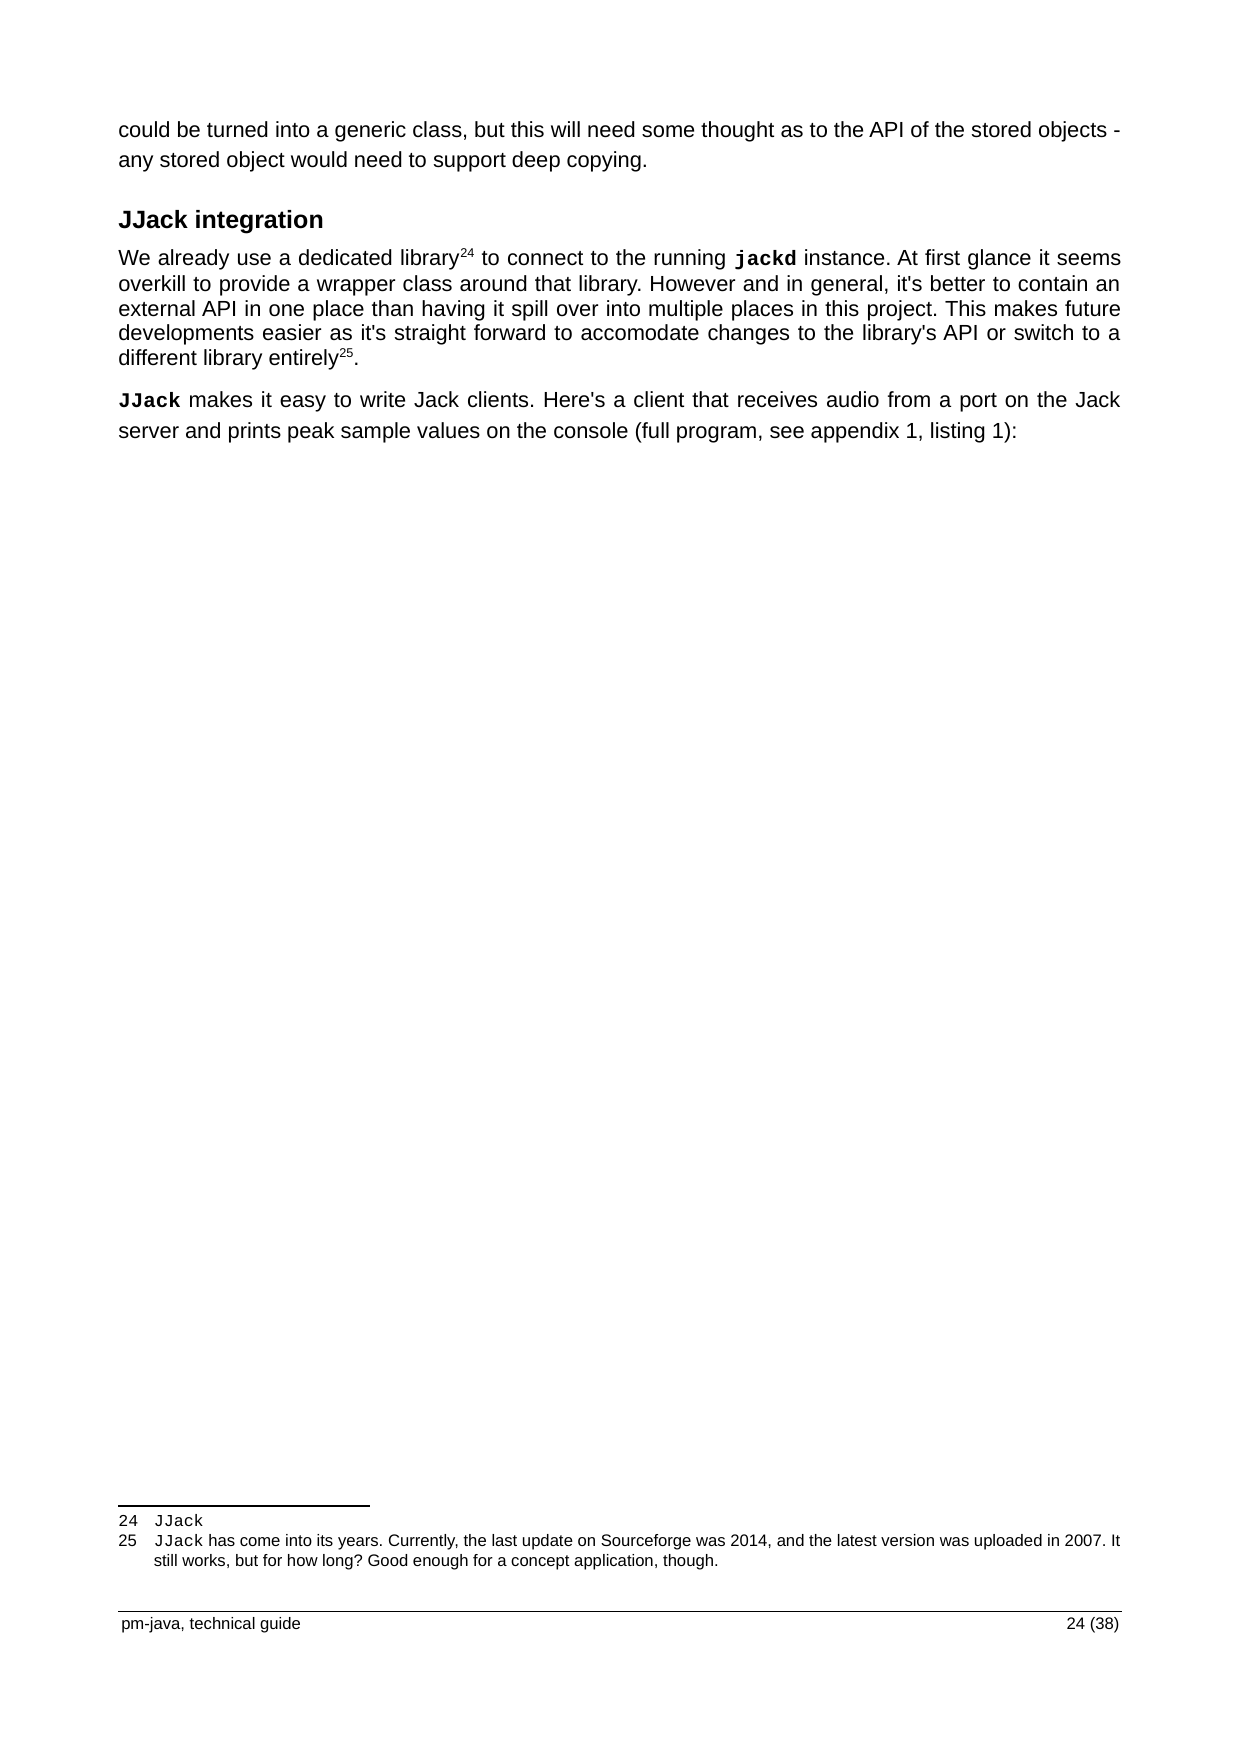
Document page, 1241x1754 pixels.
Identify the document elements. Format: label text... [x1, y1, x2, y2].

text could be turned into a generic class, but this will need some thought as to the API of the stored objects - any stored object would need to support deep copying. [118, 118, 1122, 172]
text JJack makes it easy to write Jack clients. Here's a client that receives audio from a port on the Jack server and prints peak sample values on the console (full program, see appendix 1, listing 1): [118, 388, 1122, 443]
text JJack [118, 1512, 1122, 1531]
text JJack has come into its years. Currently, the last update on Sourceforge was 2014, and the latest version was uploaded in 2007. It still works, but for how long? Good enough for a concept application, though. [118, 1531, 1122, 1570]
subtitle JJack integration [118, 206, 1122, 234]
text We already use a dedicated library to connect to the running jackd instance. At first glance it seems overkill to provide a wrapper class around that library. However and in general, it's better to contain an external API in one place than having it spill over into multiple places in this project. This makes future developments easier as it's straight forward to accomodate changes to the library's API or switch to a different library entirely. [118, 246, 1122, 370]
